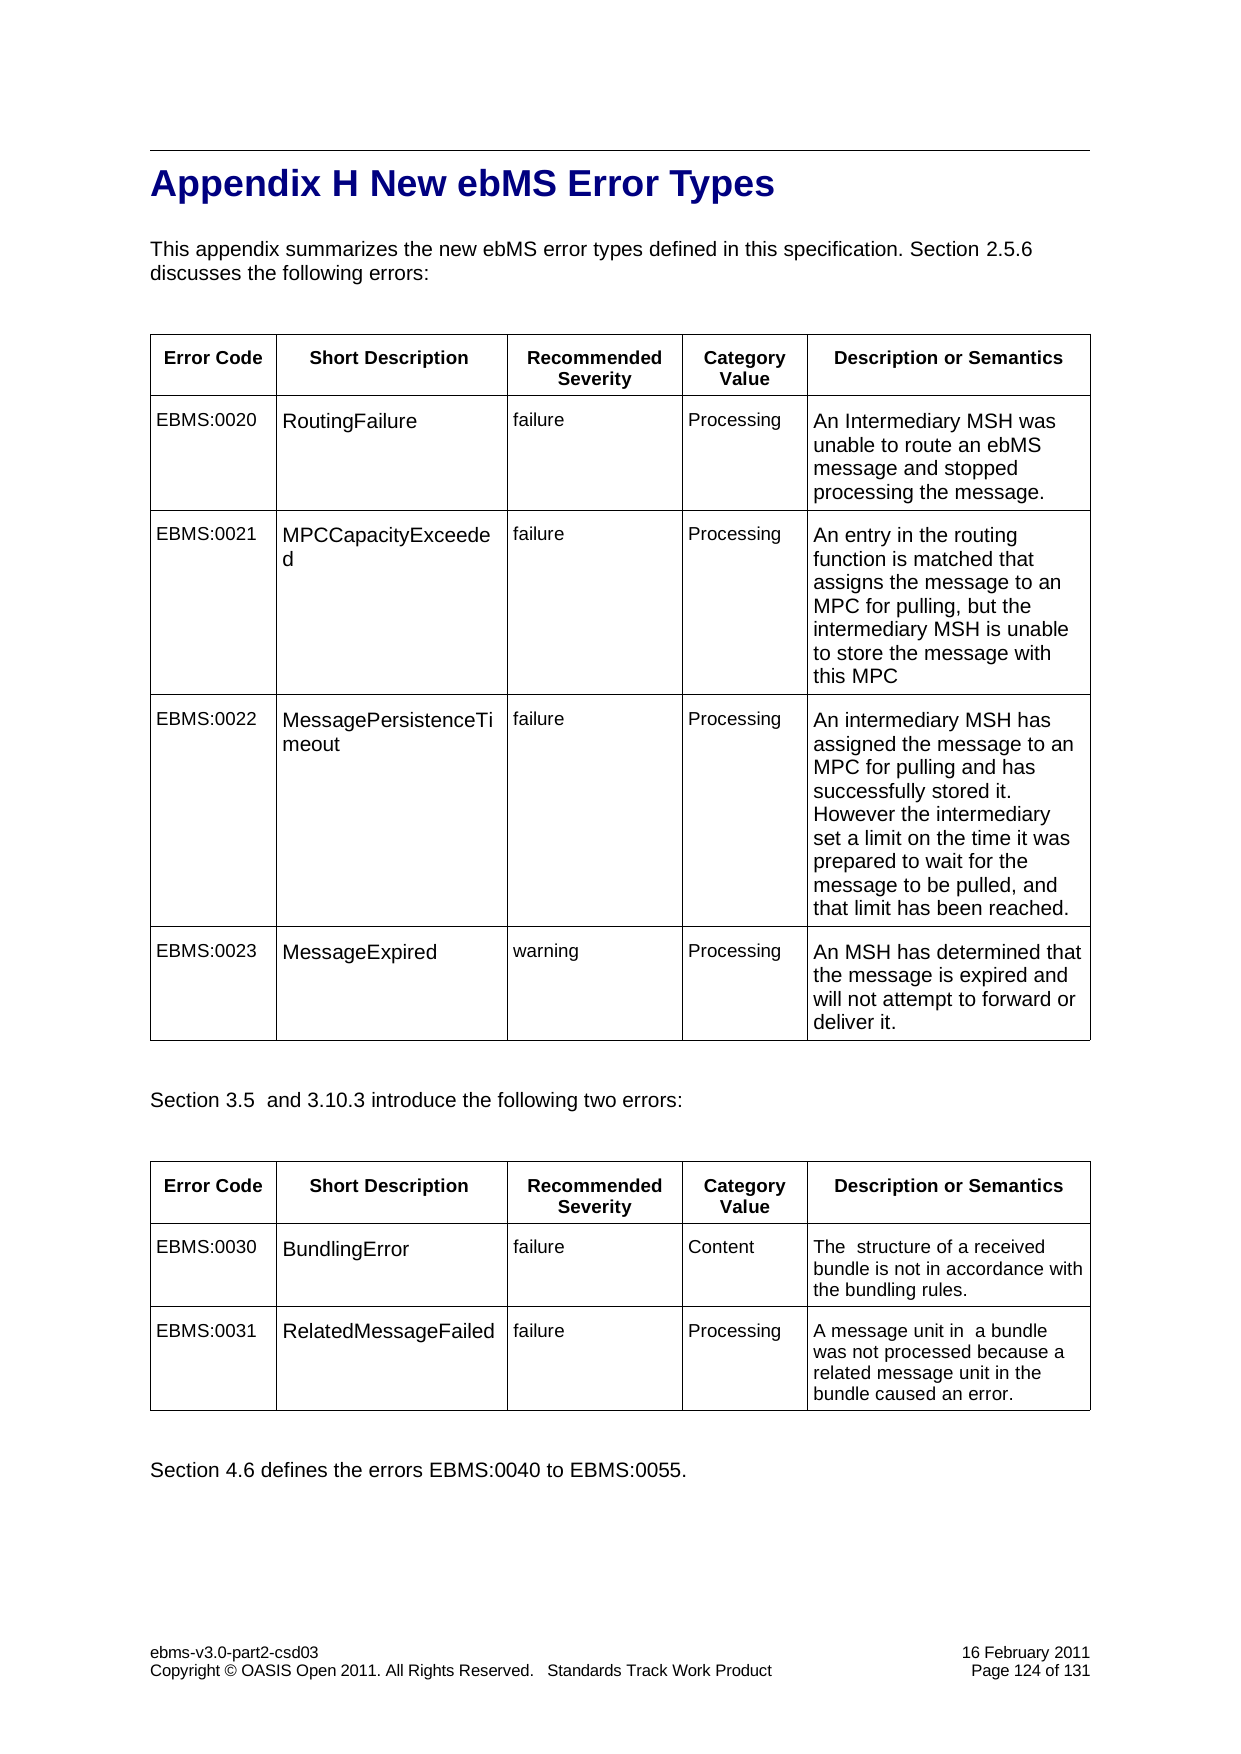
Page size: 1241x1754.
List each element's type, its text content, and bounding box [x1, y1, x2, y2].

table_cell failure [508, 396, 682, 510]
table_cell Processing [683, 511, 807, 694]
table_cell EBMS:0021 [151, 511, 276, 694]
table_cell failure [508, 1307, 682, 1410]
table_cell An entry in the routing function is matched that assigns the message to an MPC for pulling, but the intermediary MSH is unable to store the message with this MPC [808, 511, 1090, 694]
table_header Error Code [151, 335, 276, 395]
table_cell EBMS:0031 [151, 1307, 276, 1410]
table_cell Processing [683, 695, 807, 926]
table_header Short Description [277, 335, 507, 395]
table_header Recommended Severity [508, 335, 682, 395]
table_cell Processing [683, 1307, 807, 1410]
table_cell EBMS:0022 [151, 695, 276, 926]
table_cell A message unit in a bundle was not processed because a related message unit in the bundle caused an error. [808, 1307, 1090, 1410]
table_cell RelatedMessageFailed [277, 1307, 507, 1410]
table_cell failure [508, 695, 682, 926]
table_cell Content [683, 1224, 807, 1306]
table_header Description or Semantics [808, 1162, 1090, 1223]
table_cell An MSH has determined that the message is expired and will not attempt to forward or deliver it. [808, 927, 1090, 1040]
table_header Category Value [683, 335, 807, 395]
table_cell An Intermediary MSH was unable to route an ebMS message and stopped processing the message. [808, 396, 1090, 510]
text Section 3.5 and 3.10.3 introduce the following two errors: [150, 1089, 1090, 1112]
table_cell Processing [683, 927, 807, 1040]
table_header Error Code [151, 1162, 276, 1223]
table_cell The structure of a received bundle is not in accordance with the bundling rules. [808, 1224, 1090, 1306]
table_header Category Value [683, 1162, 807, 1223]
table_cell EBMS:0020 [151, 396, 276, 510]
table_cell EBMS:0030 [151, 1224, 276, 1306]
table_cell MPCCapacityExceeded [277, 511, 507, 694]
text This appendix summarizes the new ebMS error types defined in this specification. Section 2.5.6 discusses the following errors: [150, 238, 1090, 285]
table_header Description or Semantics [808, 335, 1090, 395]
subtitle New ebMS Error Types [150, 151, 1090, 204]
table_cell BundlingError [277, 1224, 507, 1306]
table_cell An intermediary MSH has assigned the message to an MPC for pulling and has successfully stored it. However the intermediary set a limit on the time it was prepared to wait for the message to be pulled, and that limit has been reached. [808, 695, 1090, 926]
table_cell failure [508, 1224, 682, 1306]
table_cell EBMS:0023 [151, 927, 276, 1040]
table_cell MessagePersistenceTimeout [277, 695, 507, 926]
table_cell Processing [683, 396, 807, 510]
table_cell failure [508, 511, 682, 694]
table_header Recommended Severity [508, 1162, 682, 1223]
table_header Short Description [277, 1162, 507, 1223]
table_cell RoutingFailure [277, 396, 507, 510]
table_cell MessageExpired [277, 927, 507, 1040]
text Section 4.6 defines the errors EBMS:0040 to EBMS:0055. [150, 1458, 1090, 1482]
table_cell warning [508, 927, 682, 1040]
